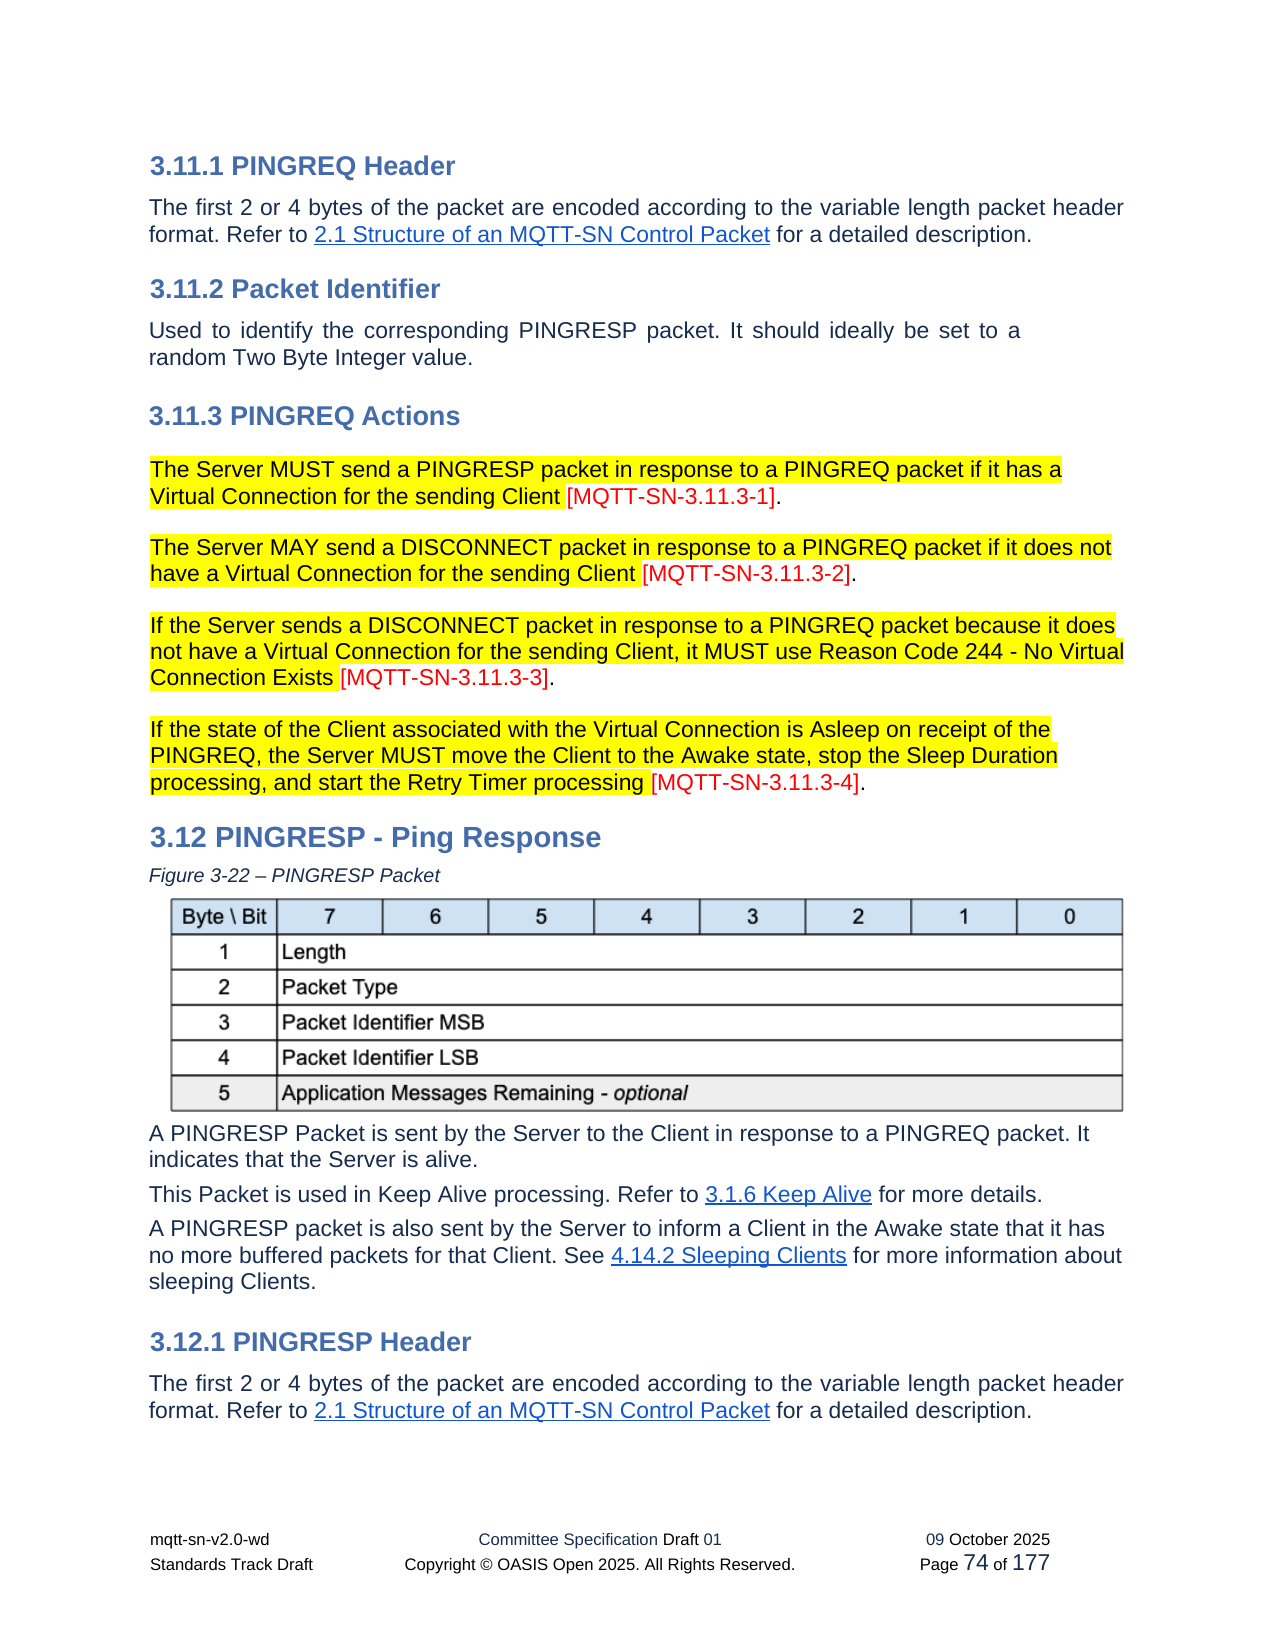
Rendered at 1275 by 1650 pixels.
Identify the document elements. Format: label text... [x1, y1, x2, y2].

picture [148, 898, 1124, 1112]
text The Server MAY send a DISCONNECT packet in response to a PINGREQ packet if it does not have a Virtual Connection for the sending Client [MQTT-SN-3.11.3-2]. [150, 534, 1125, 587]
text The first 2 or 4 bytes of the packet are encoded according to the variable length packet header format. Refer to 2.1 Structure of an MQTT-SN Control Packet for a detailed description. [148, 1370, 1124, 1423]
text If the Server sends a DISCONNECT packet in response to a PINGREQ packet because it does not have a Virtual Connection for the sending Client, it MUST use Reason Code 244 - No Virtual Connection Exists [MQTT-SN-3.11.3-3]. [150, 612, 1125, 691]
text The Server MUST send a PINGRESP packet in response to a PINGREQ packet if it has a Virtual Connection for the sending Client [MQTT-SN-3.11.3-1]. [150, 456, 1125, 509]
text If the state of the Client associated with the Virtual Connection is Asleep on receipt of the PINGREQ, the Server MUST move the Client to the Awake state, stop the Sleep Duration processing, and start the Retry Timer processing [MQTT-SN-3.11.3-4]. [150, 716, 1125, 795]
text The first 2 or 4 bytes of the packet are encoded according to the variable length packet header format. Refer to 2.1 Structure of an MQTT-SN Control Packet for a detailed description. [148, 194, 1124, 247]
subtitle 3.11.3 PINGREQ Actions [148, 400, 1124, 431]
subtitle 3.12.1 PINGRESP Header [150, 1326, 1124, 1357]
subtitle 3.11.2 Packet Identifier [150, 273, 1124, 304]
subtitle 3.12 PINGRESP - Ping Response [150, 820, 1124, 853]
text A PINGRESP Packet is sent by the Server to the Client in response to a PINGREQ packet. It indicates that the Server is alive. [148, 1119, 1124, 1172]
subtitle 3.11.1 PINGREQ Header [150, 150, 1124, 181]
text Figure 3-22 – PINGRESP Packet [148, 864, 1124, 887]
text A PINGRESP packet is also sent by the Server to inform a Client in the Awake state that it has no more buffered packets for that Client. See 4.14.2 Sleeping Clients for more information about sleeping Clients. [148, 1215, 1124, 1294]
text This Packet is used in Keep Alive processing. Refer to 3.1.6 Keep Alive for more details. [148, 1181, 1124, 1207]
text Used to identify the corresponding PINGRESP packet. It should ideally be set to a random Two Byte Integer value. [148, 317, 1022, 370]
